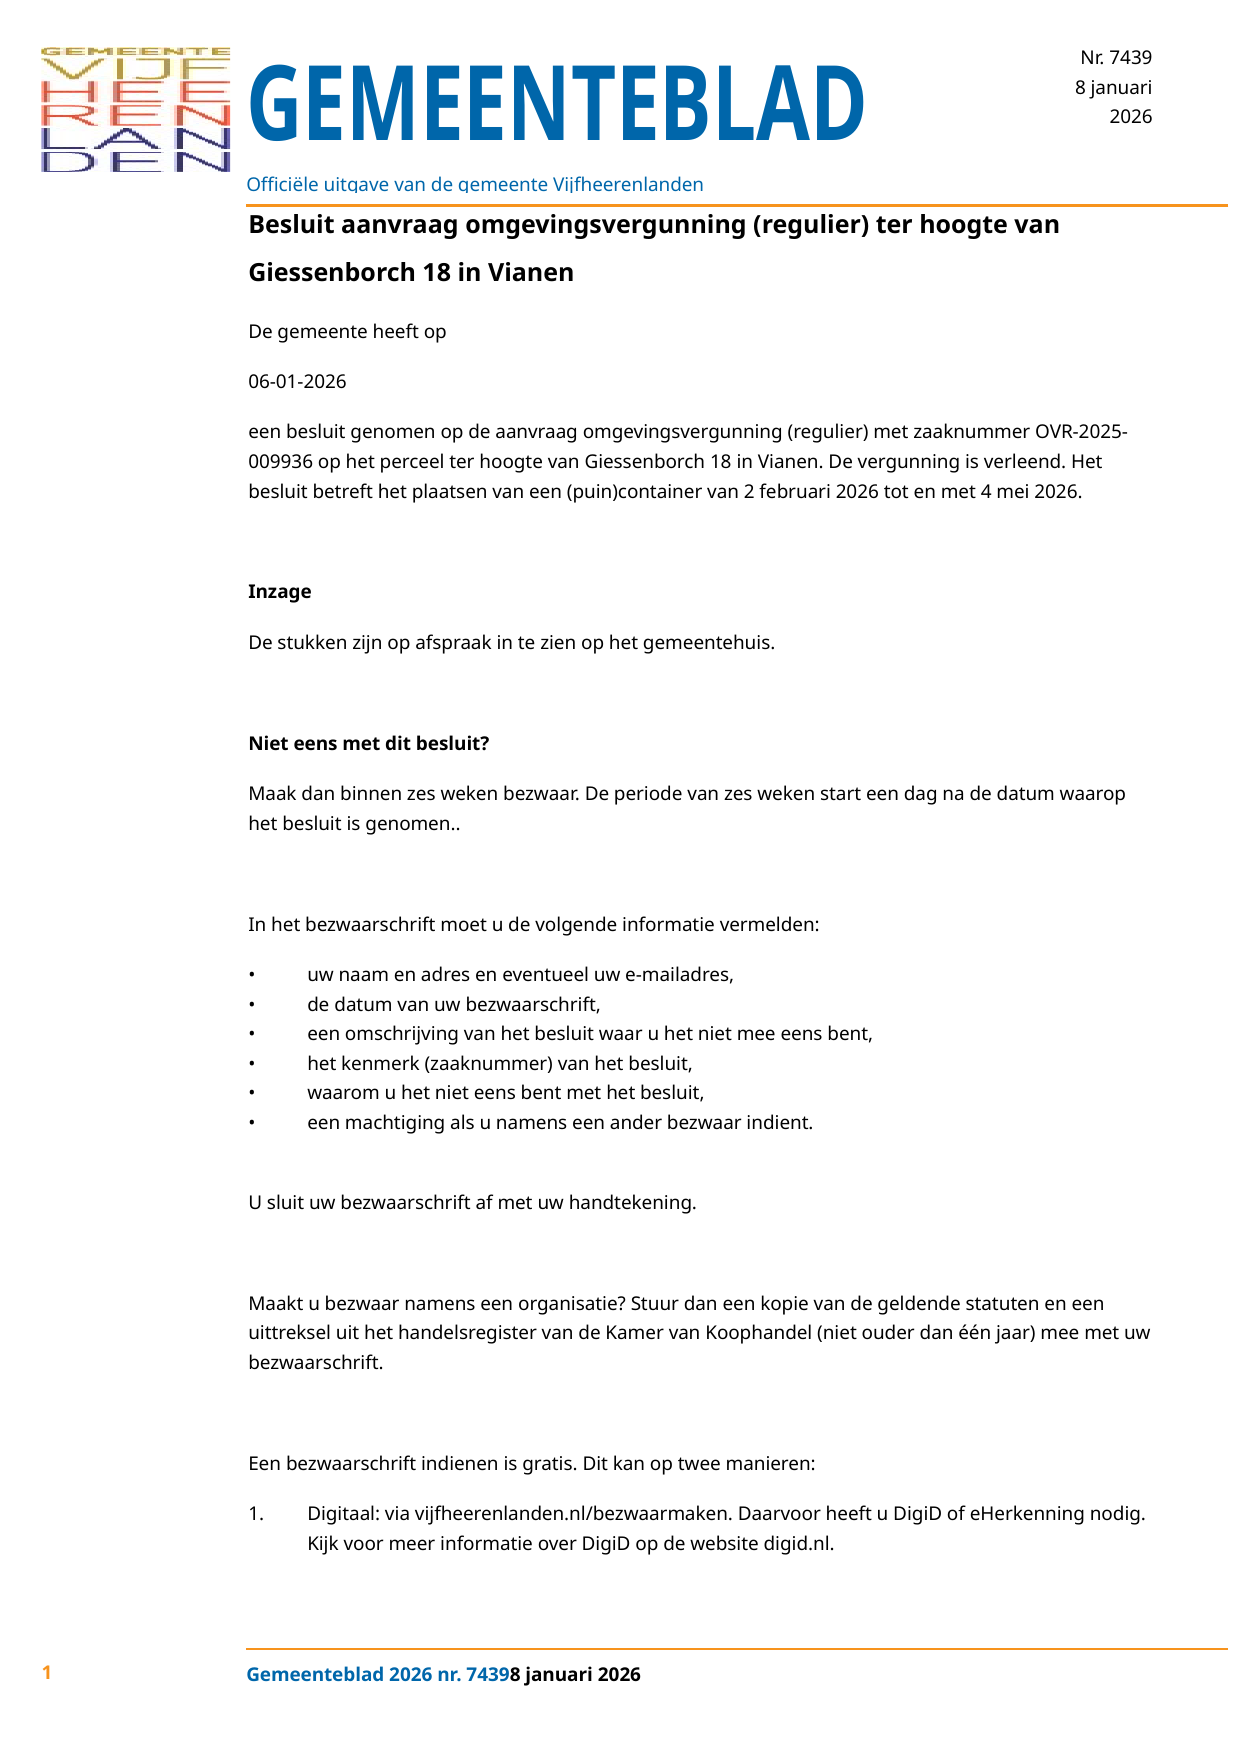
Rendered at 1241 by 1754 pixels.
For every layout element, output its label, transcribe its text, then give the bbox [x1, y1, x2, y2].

text een besluit genomen op de aanvraag omgevingsvergunning (regulier) met zaaknummer OVR-2025-009936 op het perceel ter hoogte van Giessenborch 18 in Vianen. De vergunning is verleend. Het besluit betreft het plaatsen van een (puin)container van 2 februari 2026 tot en met 4 mei 2026. [248, 419, 1152, 504]
text Maak dan binnen zes weken bezwaar. De periode van zes weken start een dag na de datum waarop het besluit is genomen.. [248, 780, 1152, 836]
text In het bezwaarschrift moet u de volgende informatie vermelden: [248, 911, 1152, 937]
list Digitaal: via vijfheerenlanden.nl/bezwaarmaken. Daarvoor heeft u DigiD of eHerkenning nodig. Kijk voor meer informatie over DigiD op de website digid.nl. [248, 1500, 1152, 1556]
list waarom u het niet eens bent met het besluit, [248, 1079, 1152, 1105]
text Maakt u bezwaar namens een organisatie? Stuur dan een kopie van de geldende statuten en een uittreksel uit het handelsregister van de Kamer van Koophandel (niet ouder dan één jaar) mee met uw bezwaarschrift. [248, 1290, 1152, 1375]
text Een bezwaarschrift indienen is gratis. Dit kan op twee manieren: [248, 1450, 1152, 1476]
text Niet eens met dit besluit? [248, 730, 1152, 756]
text De gemeente heeft op [248, 318, 1152, 344]
text De stukken zijn op afspraak in te zien op het gemeentehuis. [248, 629, 1152, 655]
text U sluit uw bezwaarschrift af met uw handtekening. [248, 1189, 1152, 1215]
text Inzage [248, 579, 1152, 604]
list uw naam en adres en eventueel uw e-mailadres, [248, 961, 1152, 987]
picture [41, 47, 231, 172]
text 06-01-2026 [248, 368, 1152, 394]
list een omschrijving van het besluit waar u het niet mee eens bent, [248, 1020, 1152, 1046]
list een machtiging als u namens een ander bezwaar indient. [248, 1109, 1152, 1135]
text Besluit aanvraag omgevingsvergunning (regulier) ter hoogte van Giessenborch 18 in Vianen [248, 207, 1152, 288]
list de datum van uw bezwaarschrift, [248, 991, 1152, 1017]
list het kenmerk (zaaknummer) van het besluit, [248, 1050, 1152, 1076]
